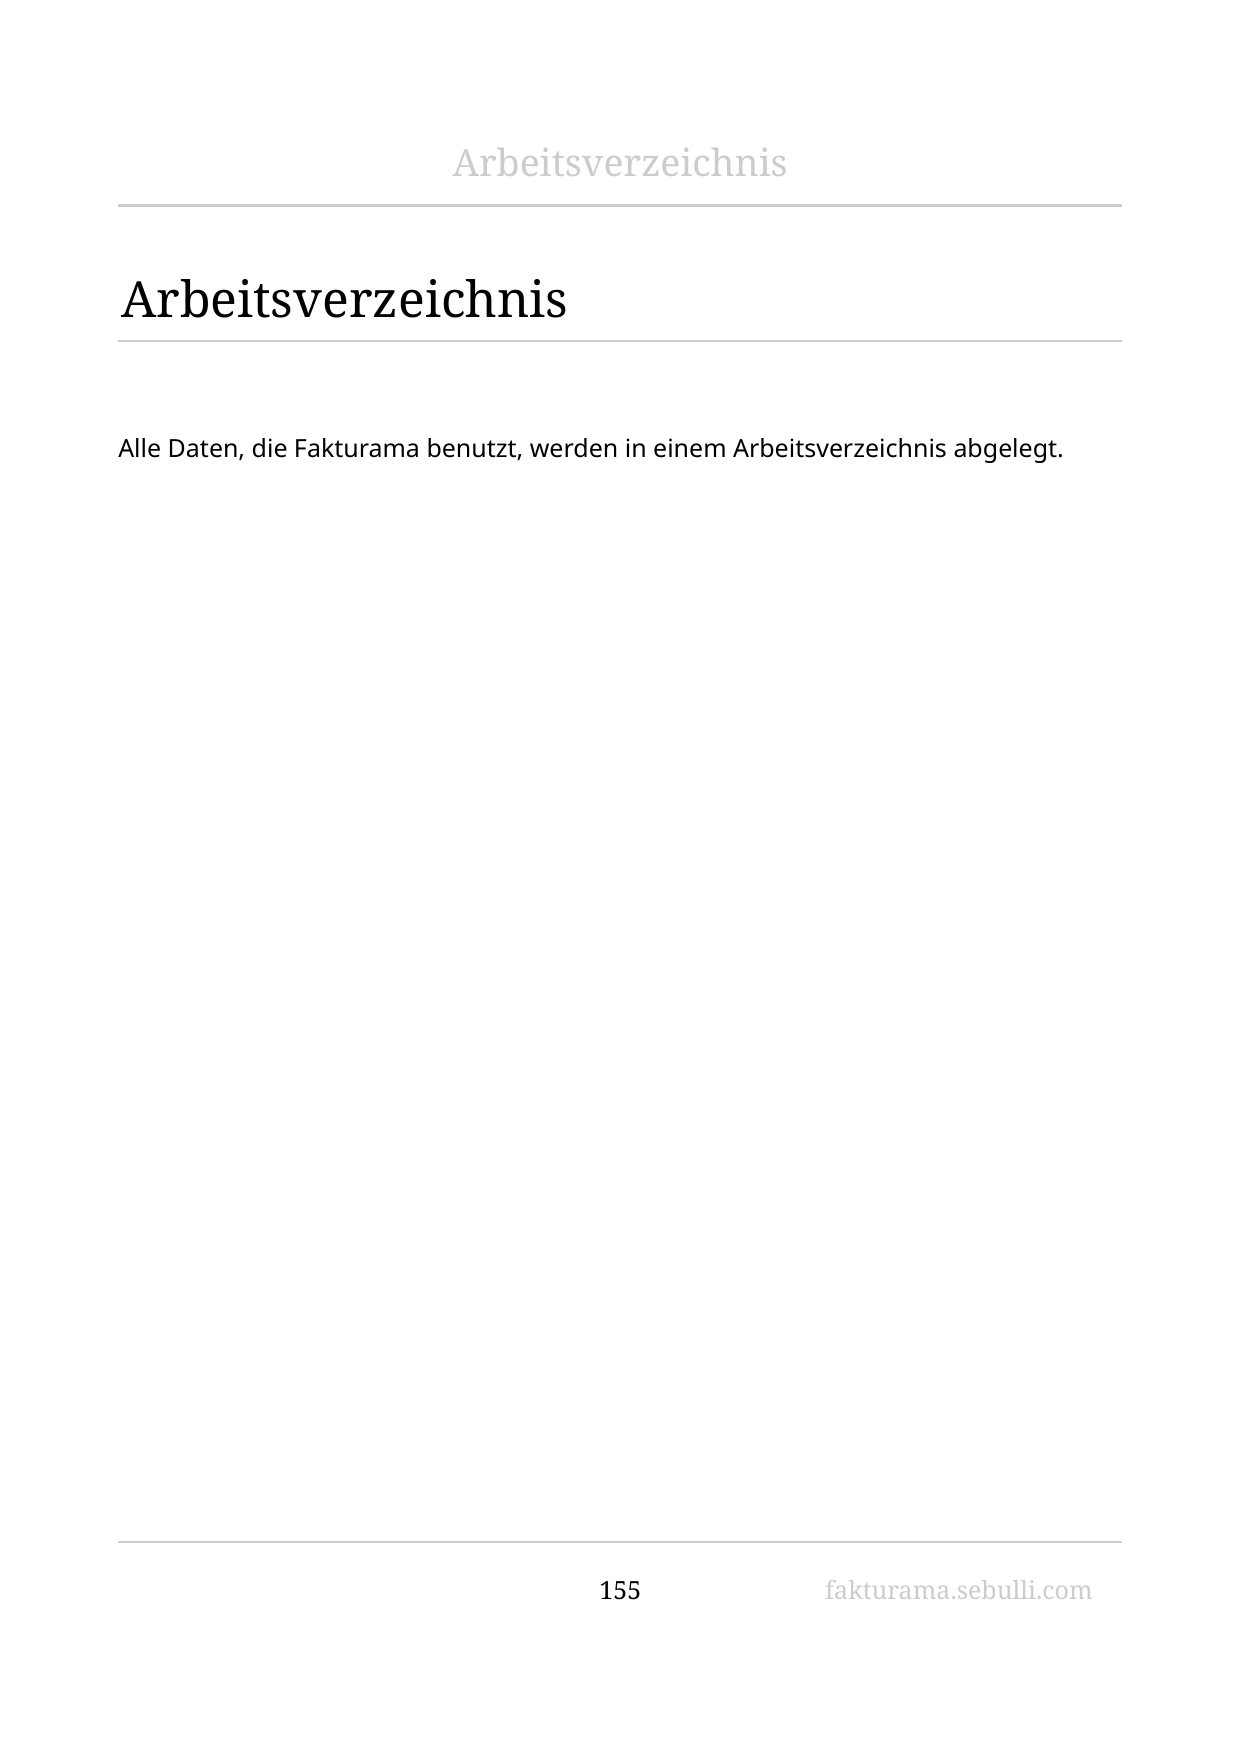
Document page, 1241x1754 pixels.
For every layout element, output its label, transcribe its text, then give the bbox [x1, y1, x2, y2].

text Alle Daten, die Fakturama benutzt, werden in einem Arbeitsverzeichnis abgelegt. [118, 430, 1122, 464]
subtitle Arbeitsverzeichnis [118, 261, 1122, 340]
